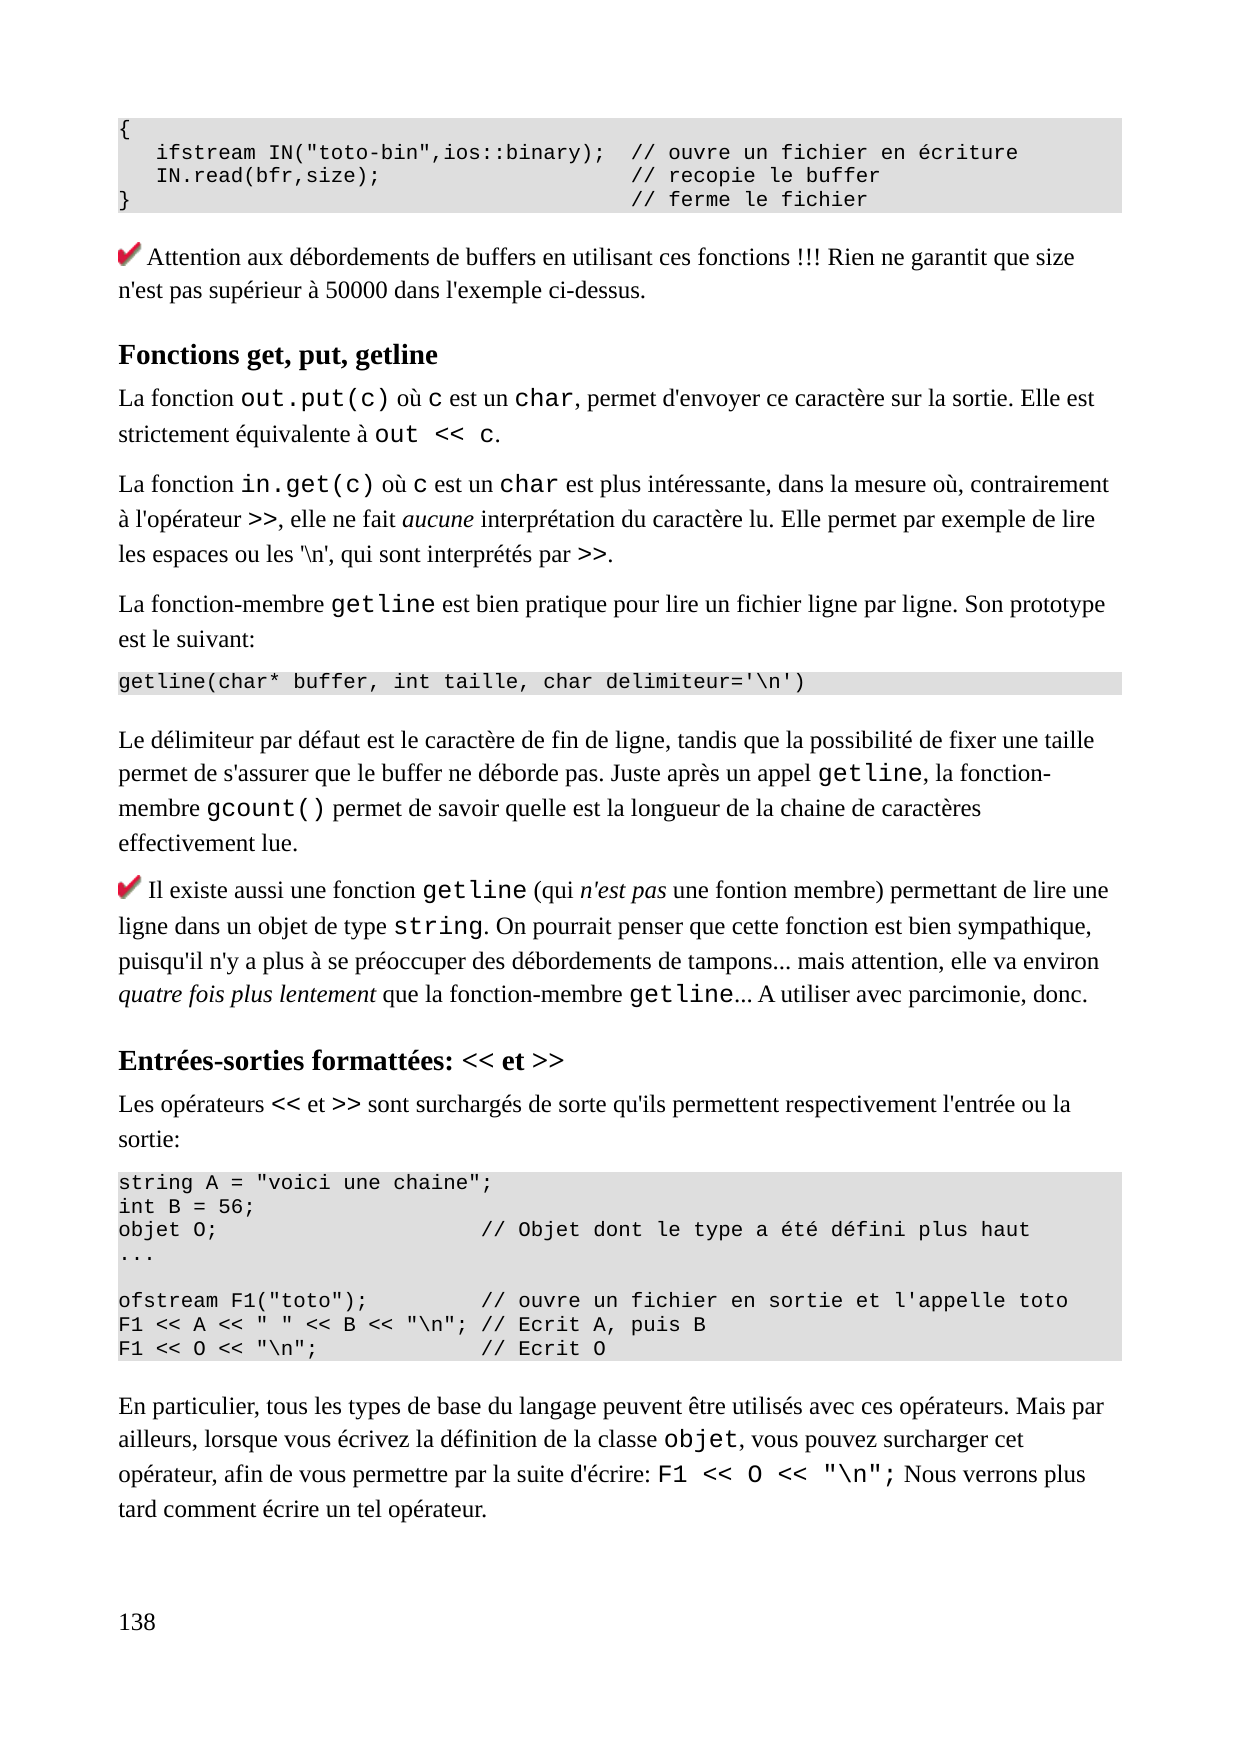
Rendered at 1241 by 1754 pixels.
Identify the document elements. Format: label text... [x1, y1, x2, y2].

text getline(char* buffer, int taille, char delimiteur='\n') [118, 672, 1122, 695]
text ifstream IN("toto-bin",ios::binary); // ouvre un fichier en écriture [118, 142, 1122, 165]
text La fonction out.put(c) où c est un char, permet d'envoyer ce caractère sur la sortie. Elle est strictement équivalente à out << c. [118, 383, 1122, 449]
text F1 << A << " " << B << "\n"; // Ecrit A, puis B [118, 1314, 1122, 1338]
text La fonction-membre getline est bien pratique pour lire un fichier ligne par ligne. Son prototype est le suivant: [118, 589, 1122, 653]
text F1 << O << "\n"; // Ecrit O [118, 1338, 1122, 1361]
text Le délimiteur par défaut est le caractère de fin de ligne, tandis que la possibilité de fixer une taille permet de s'assurer que le buffer ne déborde pas. Juste après un appel getline, la fonction-membre gcount() permet de savoir quelle est la longueur de la chaine de caractères effectivement lue. [118, 725, 1122, 857]
text IN.read(bfr,size); // recopie le buffer [118, 165, 1122, 189]
picture [118, 242, 142, 266]
text { [118, 118, 1122, 142]
subtitle Fonctions get, put, getline [118, 337, 1122, 371]
text Les opérateurs << et >> sont surchargés de sorte qu'ils permettent respectivement l'entrée ou la sortie: [118, 1089, 1122, 1153]
text Attention aux débordements de buffers en utilisant ces fonctions !!! Rien ne garantit que size n'est pas supérieur à 50000 dans l'exemple ci-dessus. [118, 242, 1122, 304]
subtitle Entrées-sorties formattées: << et >> [118, 1043, 1122, 1077]
text ofstream F1("toto"); // ouvre un fichier en sortie et l'appelle toto [118, 1290, 1122, 1314]
picture [118, 875, 142, 899]
text string A = "voici une chaine"; [118, 1172, 1122, 1196]
text En particulier, tous les types de base du langage peuvent être utilisés avec ces opérateurs. Mais par ailleurs, lorsque vous écrivez la définition de la classe objet, vous pouvez surcharger cet opérateur, afin de vous permettre par la suite d'écrire: F1 << O << "\n"; Nous verrons plus tard comment écrire un tel opérateur. [118, 1391, 1122, 1523]
text Il existe aussi une fonction getline (qui n'est pas une fontion membre) permettant de lire une ligne dans un objet de type string. On pourrait penser que cette fonction est bien sympathique, puisqu'il n'y a plus à se préoccuper des débordements de tampons... mais attention, elle va environ quatre fois plus lentement que la fonction-membre getline... A utiliser avec parcimonie, donc. [118, 876, 1122, 1010]
text objet O; // Objet dont le type a été défini plus haut [118, 1219, 1122, 1243]
text ... [118, 1243, 1122, 1267]
text int B = 56; [118, 1196, 1122, 1219]
text } // ferme le fichier [118, 189, 1122, 213]
text La fonction in.get(c) où c est un char est plus intéressante, dans la mesure où, contrairement à l'opérateur >>, elle ne fait aucune interprétation du caractère lu. Elle permet par exemple de lire les espaces ou les '\n', qui sont interprétés par >>. [118, 469, 1122, 570]
